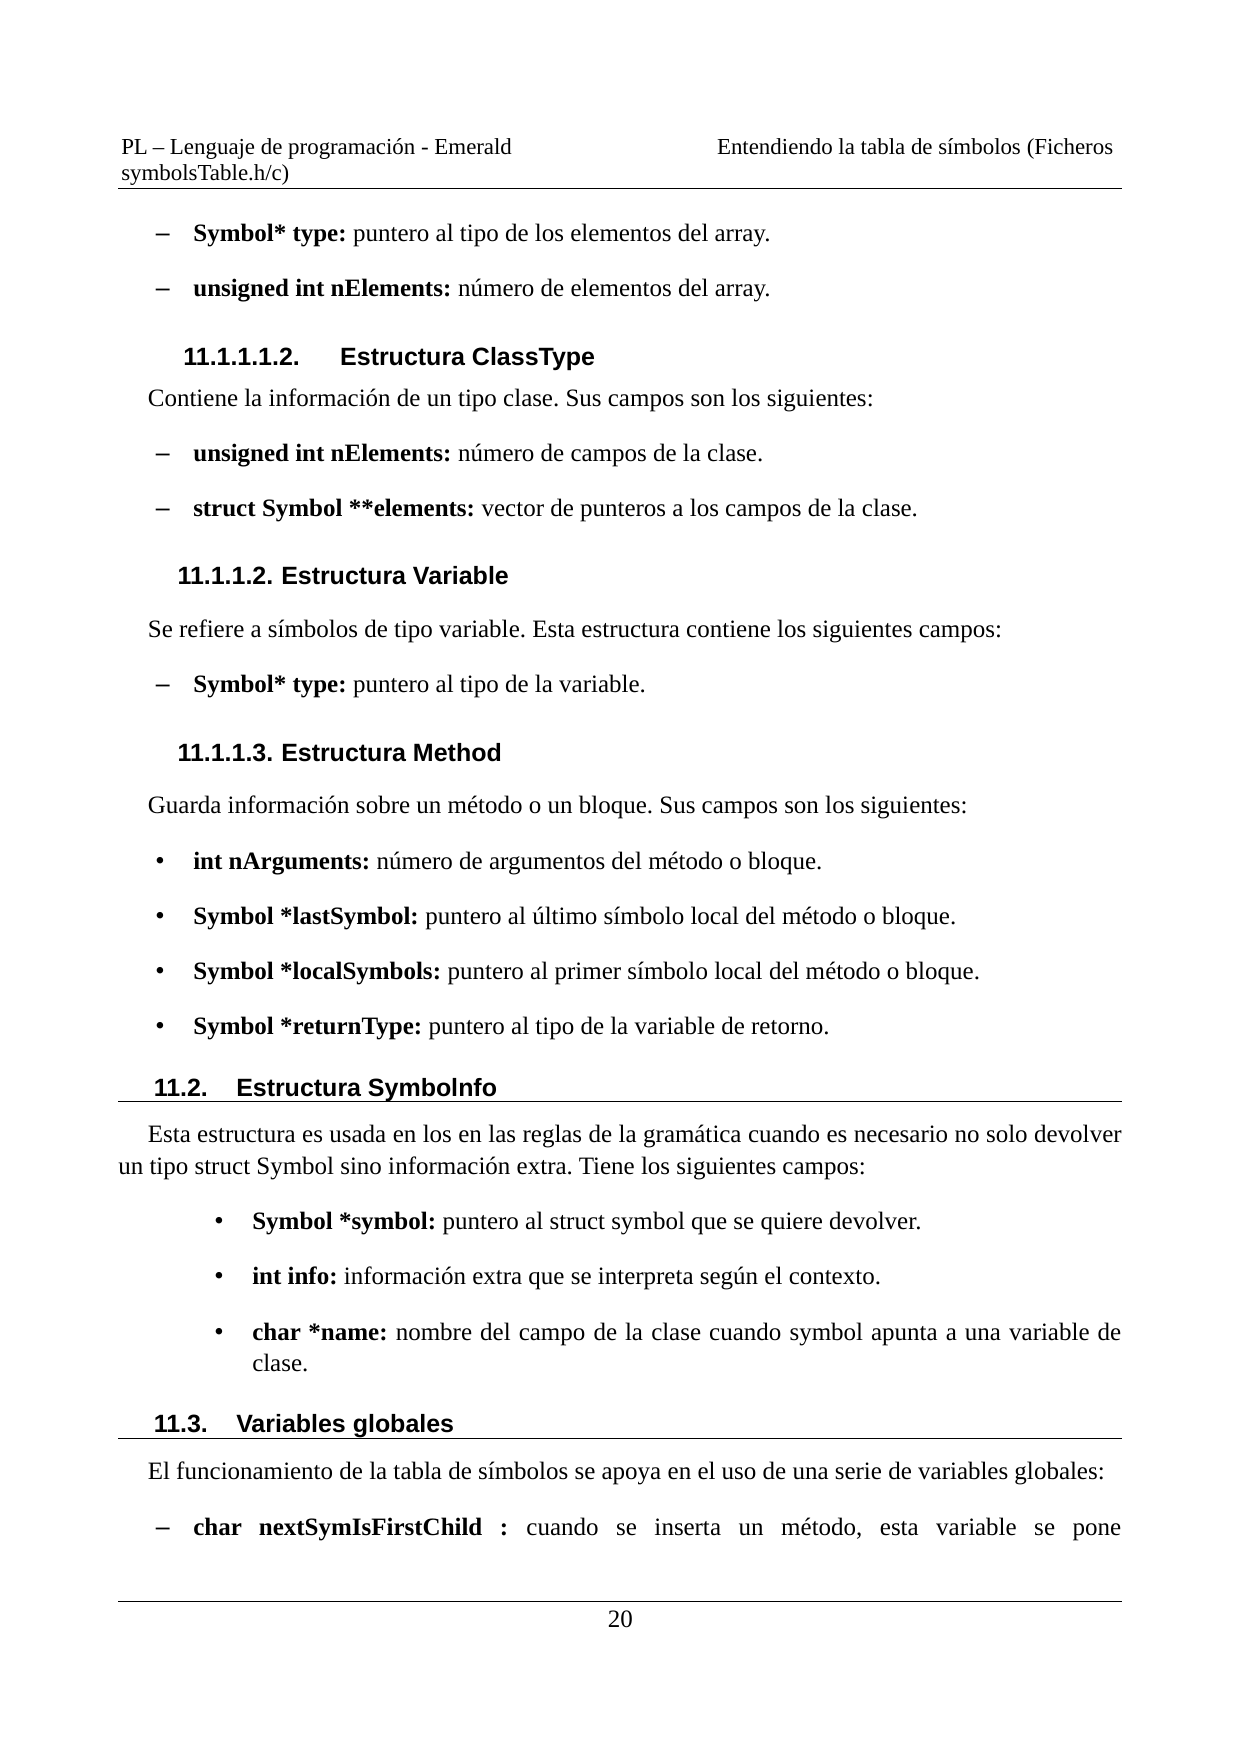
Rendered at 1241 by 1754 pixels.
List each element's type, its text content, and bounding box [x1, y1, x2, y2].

list struct Symbol **elements: vector de punteros a los campos de la clase. [156, 493, 1122, 522]
list int info: información extra que se interpreta según el contexto. [214, 1261, 1122, 1290]
subtitle Estructura Variable [163, 561, 1122, 590]
list Symbol* type: puntero al tipo de los elementos del array. [156, 218, 1122, 247]
list int nArguments: número de argumentos del método o bloque. [156, 846, 1122, 874]
text El funcionamiento de la tabla de símbolos se apoya en el uso de una serie de variables globales: [118, 1456, 1122, 1485]
subtitle Estructura Symbolnfo [118, 1072, 1122, 1101]
list unsigned int nElements: número de elementos del array. [156, 273, 1122, 302]
list char nextSymIsFirstChild : cuando se inserta un método, esta variable se pone [156, 1512, 1122, 1540]
subtitle Estructura ClassType [163, 341, 1122, 370]
list Symbol* type: puntero al tipo de la variable. [156, 669, 1122, 698]
text Se refiere a símbolos de tipo variable. Esta estructura contiene los siguientes campos: [118, 614, 1122, 643]
text Guarda información sobre un método o un bloque. Sus campos son los siguientes: [118, 791, 1122, 819]
subtitle Variables globales [118, 1409, 1122, 1438]
list Symbol *localSymbols: puntero al primer símbolo local del método o bloque. [156, 956, 1122, 985]
text Contiene la información de un tipo clase. Sus campos son los siguientes: [118, 383, 1122, 411]
subtitle Estructura Method [163, 738, 1122, 766]
list Symbol *symbol: puntero al struct symbol que se quiere devolver. [214, 1206, 1122, 1235]
text Esta estructura es usada en los en las reglas de la gramática cuando es necesario no solo devolver un tipo struct Symbol sino información extra. Tiene los siguientes campos: [118, 1119, 1122, 1180]
list char *name: nombre del campo de la clase cuando symbol apunta a una variable de clase. [214, 1317, 1122, 1377]
list unsigned int nElements: número de campos de la clase. [156, 438, 1122, 467]
list Symbol *returnType: puntero al tipo de la variable de retorno. [156, 1011, 1122, 1040]
list Symbol *lastSymbol: puntero al último símbolo local del método o bloque. [156, 901, 1122, 930]
